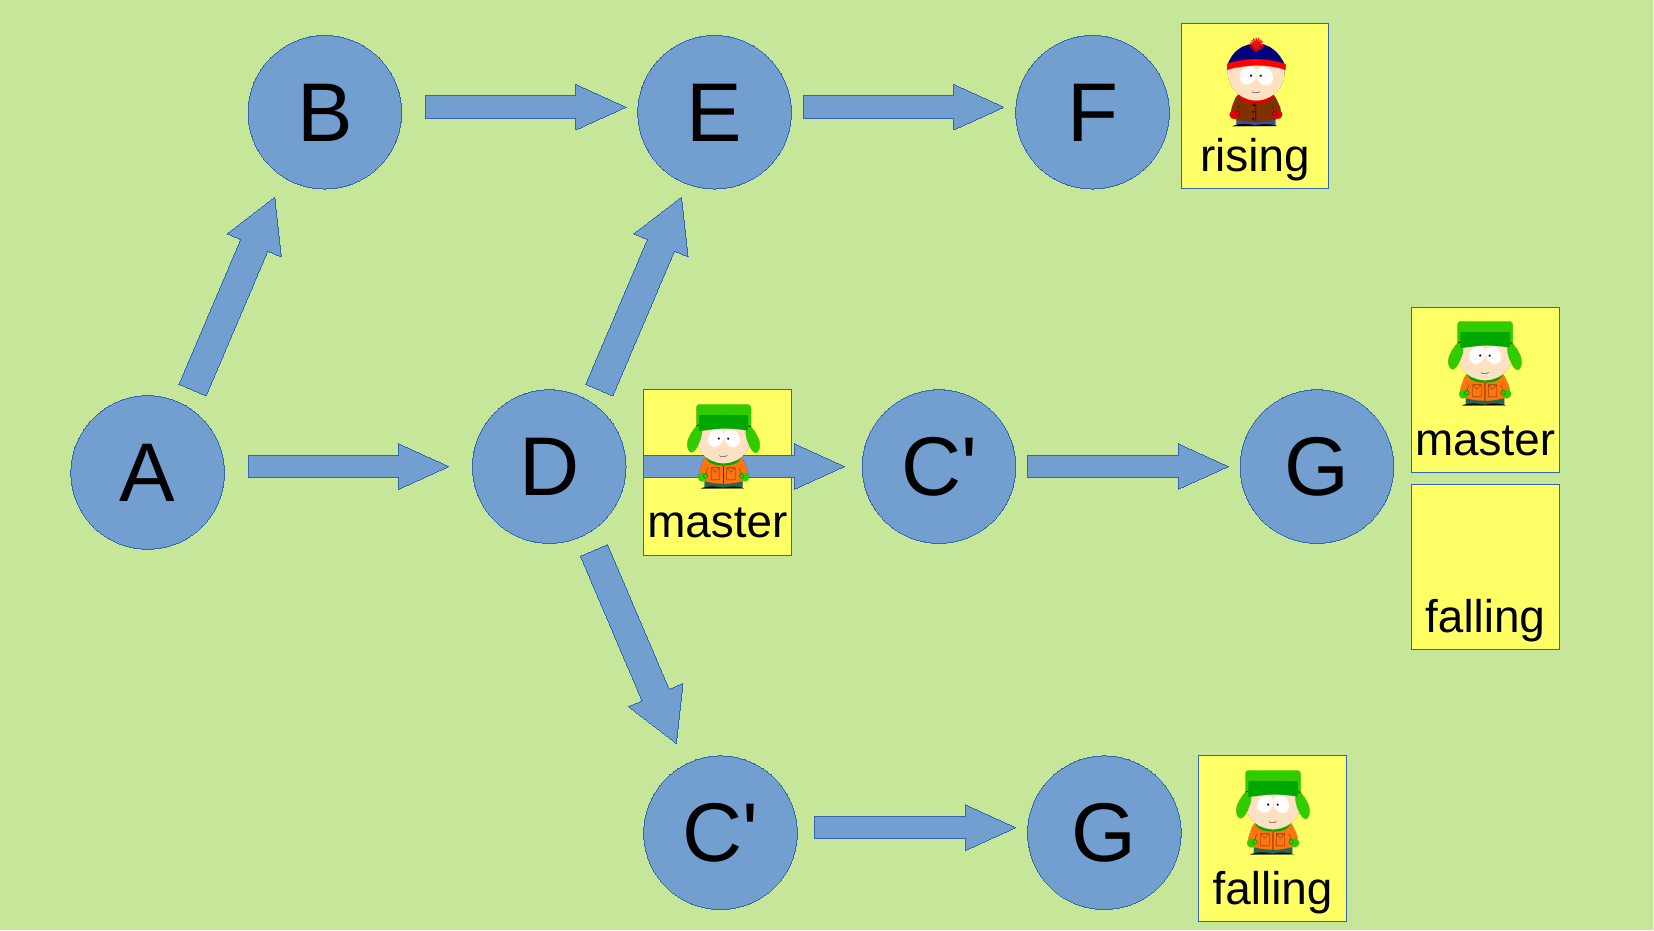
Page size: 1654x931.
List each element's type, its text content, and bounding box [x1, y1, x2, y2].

text_box D [472, 389, 627, 544]
text_box A [70, 395, 225, 550]
text_box [762, 443, 845, 490]
text_box [1027, 443, 1229, 490]
text_box master [643, 389, 792, 455]
text_box F [1015, 35, 1170, 190]
text_box [580, 544, 683, 744]
text_box [643, 455, 685, 478]
picture [1224, 35, 1288, 128]
text_box C' [862, 389, 1016, 544]
text_box G [1027, 755, 1182, 910]
text_box C' [643, 755, 798, 910]
text_box master [1411, 307, 1560, 473]
text_box G [1240, 389, 1394, 544]
picture [1446, 318, 1524, 408]
text_box [814, 804, 1016, 851]
text_box E [637, 35, 792, 190]
text_box [585, 197, 689, 396]
text_box [248, 443, 449, 490]
text_box [425, 84, 627, 130]
text_box [178, 197, 282, 396]
text_box falling [1411, 484, 1560, 650]
text_box B [248, 35, 402, 190]
picture [1234, 767, 1312, 857]
text_box [803, 84, 1004, 130]
picture [685, 401, 762, 491]
text_box falling [1198, 755, 1347, 922]
text_box rising [1181, 23, 1329, 189]
text_box master [643, 478, 792, 556]
